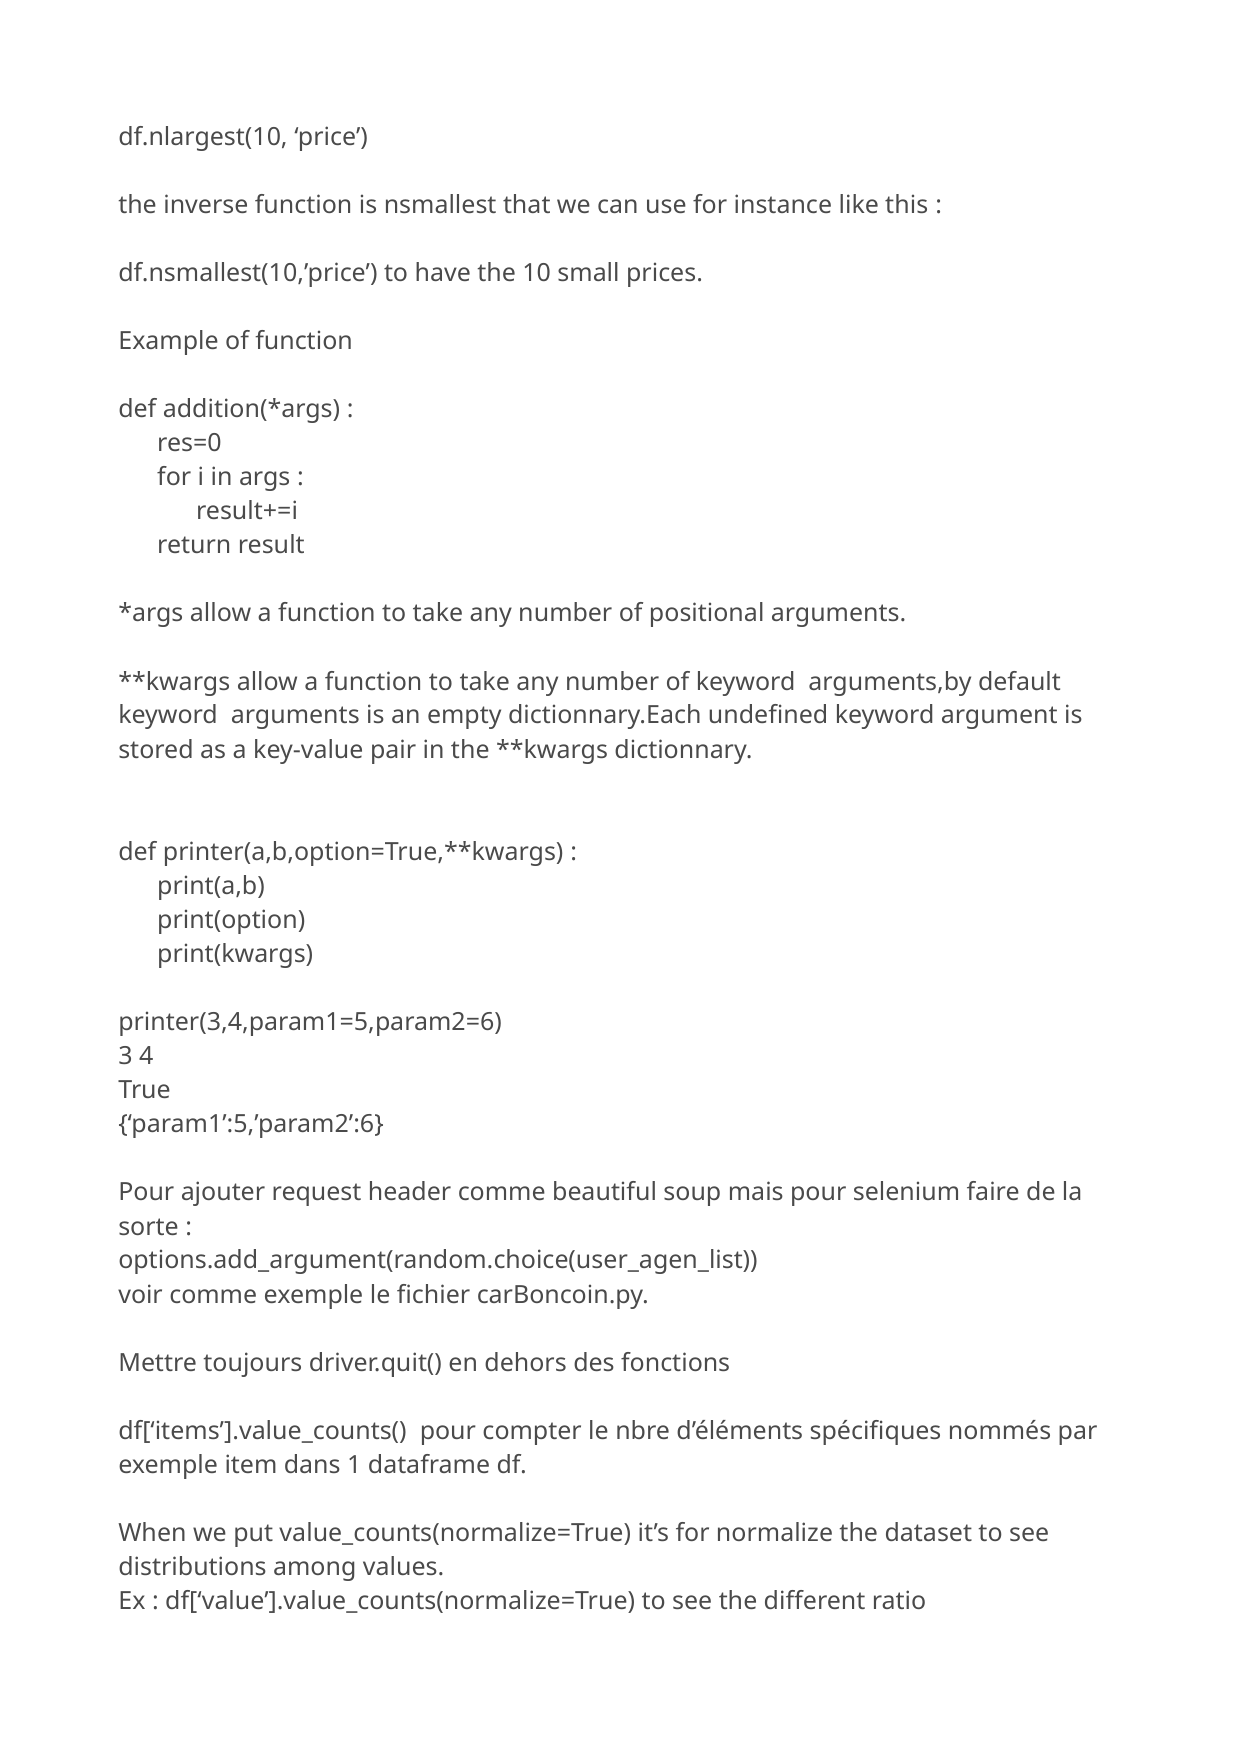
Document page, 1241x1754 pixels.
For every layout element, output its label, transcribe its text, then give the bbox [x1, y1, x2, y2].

text When we put value_counts(normalize=True) it’s for normalize the dataset to see distributions among values. [118, 1515, 1122, 1583]
text df.nlargest(10, ‘price’) [118, 118, 1122, 152]
text *args allow a function to take any number of positional arguments. [118, 595, 1122, 629]
text 3 4 [118, 1038, 1122, 1072]
text print(option) [118, 902, 1122, 936]
text **kwargs allow a function to take any number of keyword arguments,by default keyword arguments is an empty dictionnary.Each undefined keyword argument is stored as a key-value pair in the **kwargs dictionnary. [118, 663, 1122, 765]
text res=0 [118, 425, 1122, 459]
text return result [118, 527, 1122, 561]
text True [118, 1072, 1122, 1106]
text def addition(*args) : [118, 391, 1122, 425]
text options.add_argument(random.choice(user_agen_list)) [118, 1242, 1122, 1276]
text {‘param1’:5,’param2’:6} [118, 1106, 1122, 1140]
text for i in args : [118, 459, 1122, 493]
text Mettre toujours driver.quit() en dehors des fonctions [118, 1344, 1122, 1378]
text Pour ajouter request header comme beautiful soup mais pour selenium faire de la sorte : [118, 1174, 1122, 1242]
text Example of function [118, 322, 1122, 357]
text result+=i [118, 493, 1122, 527]
text the inverse function is nsmallest that we can use for instance like this : [118, 186, 1122, 220]
text printer(3,4,param1=5,param2=6) [118, 1004, 1122, 1038]
text df[‘items’].value_counts() pour compter le nbre d’éléments spécifiques nommés par exemple item dans 1 dataframe df. [118, 1412, 1122, 1481]
text def printer(a,b,option=True,**kwargs) : [118, 833, 1122, 867]
text print(kwargs) [118, 936, 1122, 970]
text Ex : df[‘value’].value_counts(normalize=True) to see the different ratio [118, 1583, 1122, 1617]
text df.nsmallest(10,’price’) to have the 10 small prices. [118, 254, 1122, 288]
text voir comme exemple le fichier carBoncoin.py. [118, 1276, 1122, 1310]
text print(a,b) [118, 867, 1122, 902]
